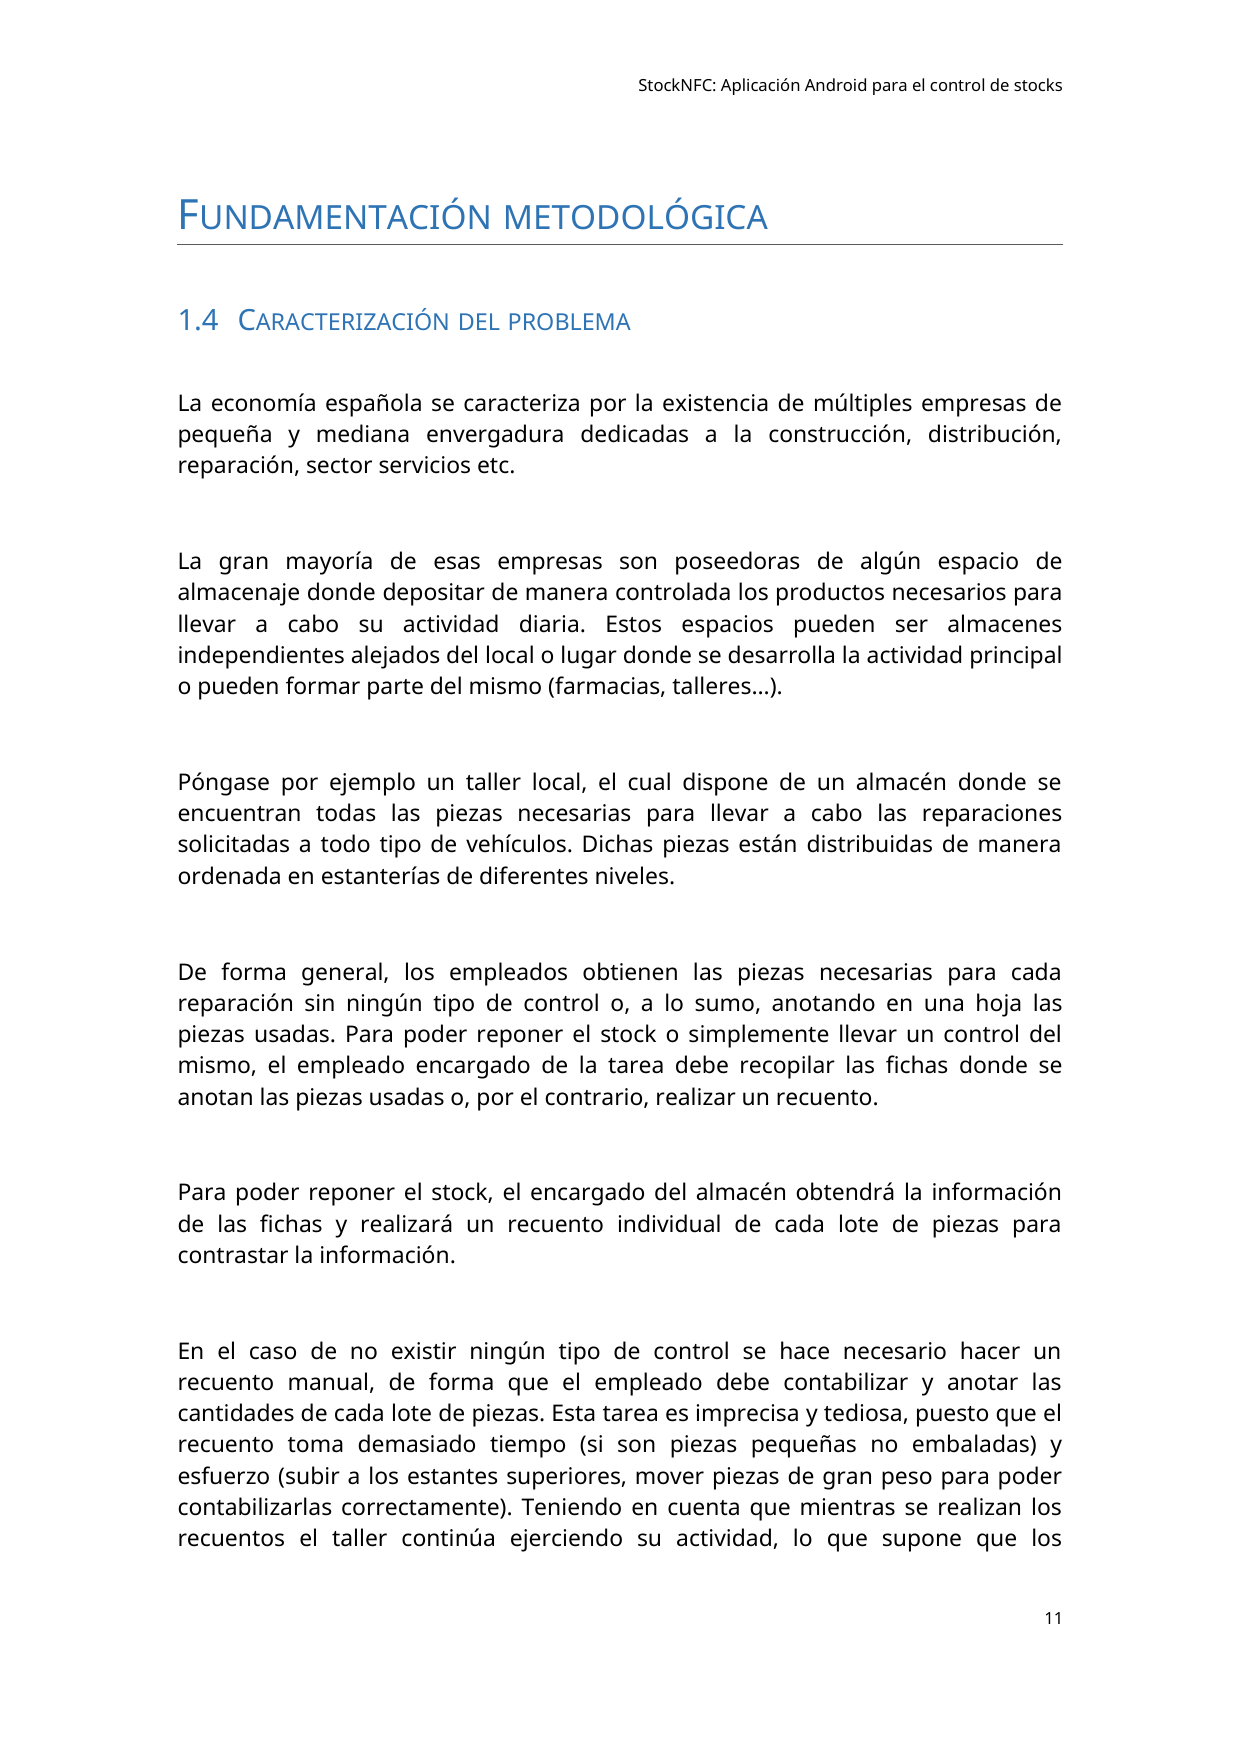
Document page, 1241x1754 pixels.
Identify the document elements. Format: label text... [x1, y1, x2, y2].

text La economía española se caracteriza por la existencia de múltiples empresas de pequeña y mediana envergadura dedicadas a la construcción, distribución, reparación, sector servicios etc. [177, 387, 1063, 481]
text Para poder reponer el stock, el encargado del almacén obtendrá la información de las fichas y realizará un recuento individual de cada lote de piezas para contrastar la información. [177, 1176, 1063, 1270]
subtitle Caracterización del problema [177, 299, 1063, 339]
text En el caso de no existir ningún tipo de control se hace necesario hacer un recuento manual, de forma que el empleado debe contabilizar y anotar las cantidades de cada lote de piezas. Esta tarea es imprecisa y tediosa, puesto que el recuento toma demasiado tiempo (si son piezas pequeñas no embaladas) y esfuerzo (subir a los estantes superiores, mover piezas de gran peso para poder contabilizarlas correctamente). Teniendo en cuenta que mientras se realizan los recuentos el taller continúa ejerciendo su actividad, lo que supone que los [177, 1335, 1063, 1553]
text La gran mayoría de esas empresas son poseedoras de algún espacio de almacenaje donde depositar de manera controlada los productos necesarios para llevar a cabo su actividad diaria. Estos espacios pueden ser almacenes independientes alejados del local o lugar donde se desarrolla la actividad principal o pueden formar parte del mismo (farmacias, talleres…). [177, 545, 1063, 701]
text Póngase por ejemplo un taller local, el cual dispone de un almacén donde se encuentran todas las piezas necesarias para llevar a cabo las reparaciones solicitadas a todo tipo de vehículos. Dichas piezas están distribuidas de manera ordenada en estanterías de diferentes niveles. [177, 766, 1063, 891]
text De forma general, los empleados obtienen las piezas necesarias para cada reparación sin ningún tipo de control o, a lo sumo, anotando en una hoja las piezas usadas. Para poder reponer el stock o simplemente llevar un control del mismo, el empleado encargado de la tarea debe recopilar las fichas donde se anotan las piezas usadas o, por el contrario, realizar un recuento. [177, 956, 1063, 1112]
subtitle Fundamentación metodológica [177, 185, 1063, 244]
